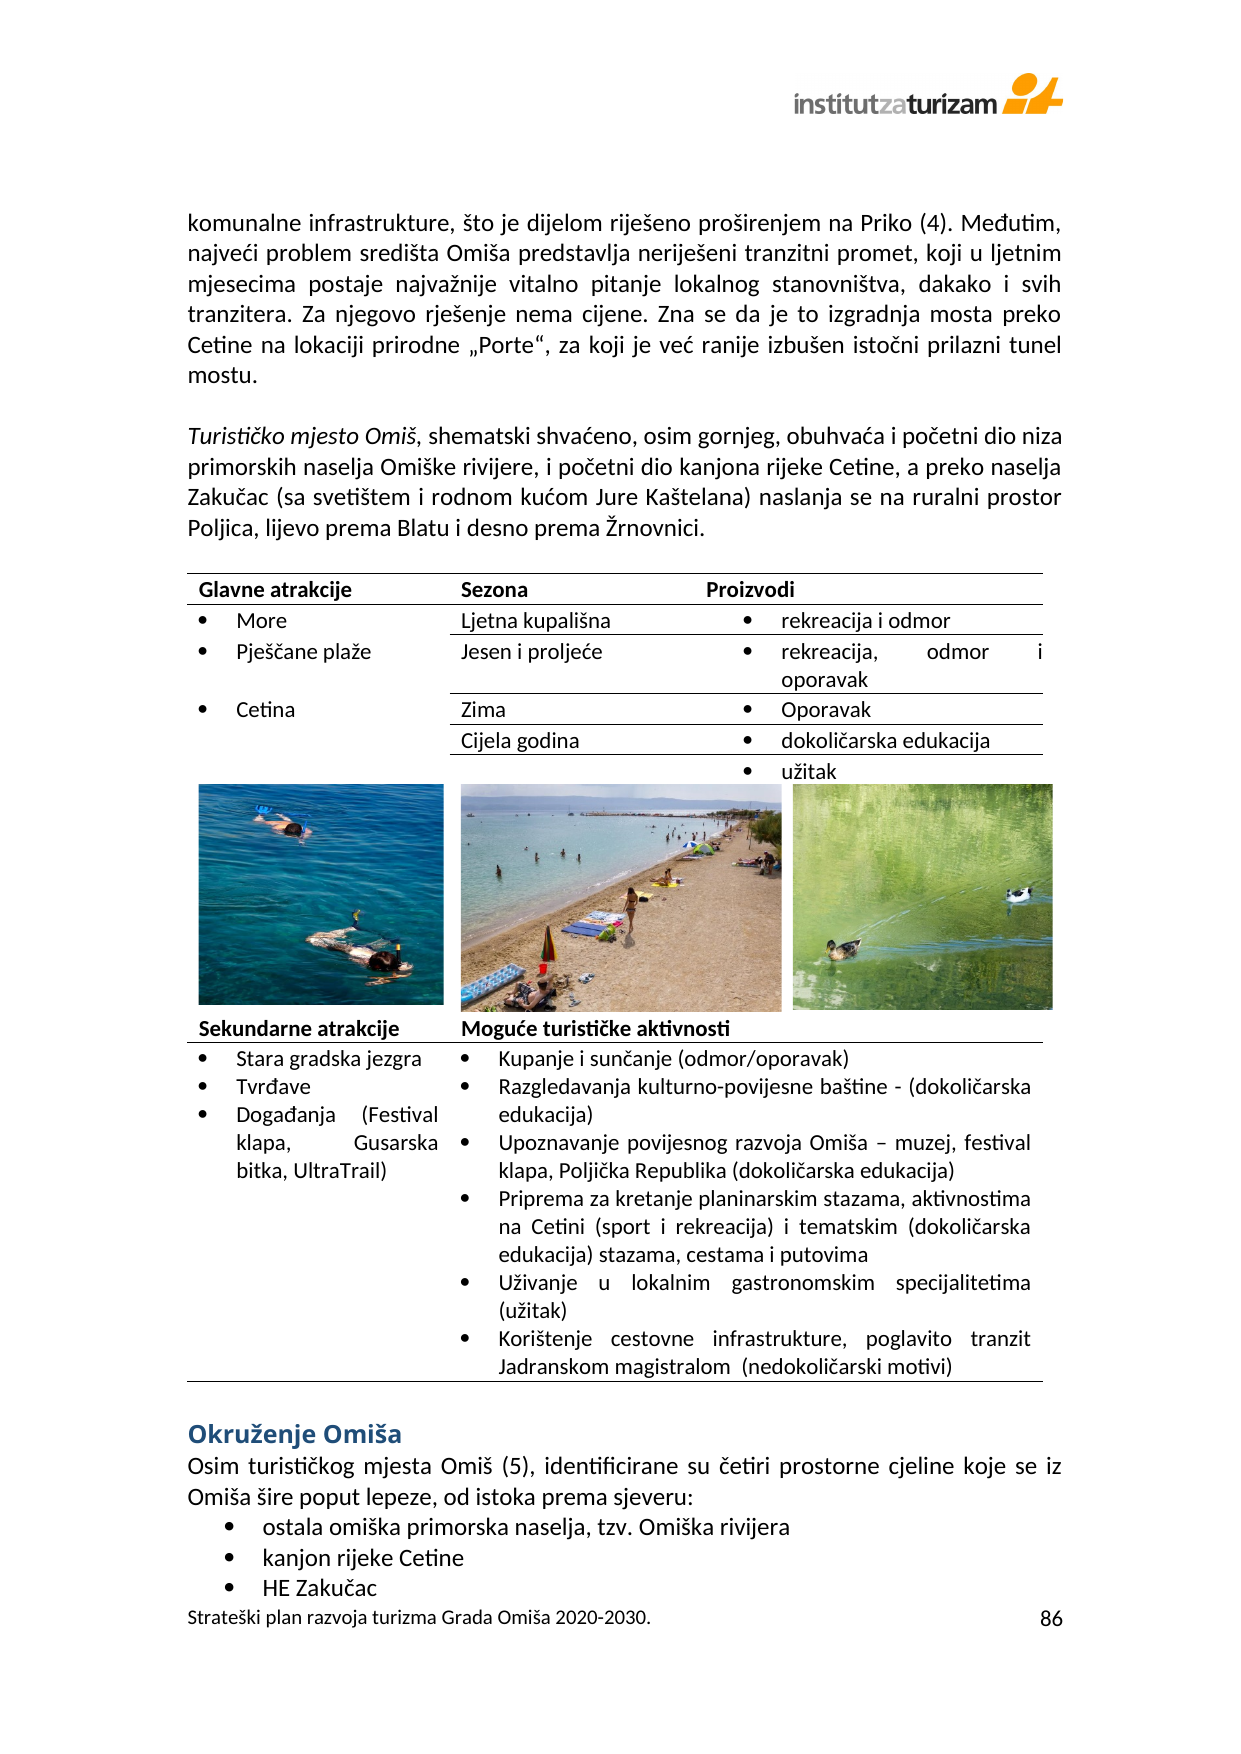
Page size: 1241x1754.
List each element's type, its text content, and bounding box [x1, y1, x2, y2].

table_cell [187, 785, 449, 1012]
table_cell dokoličarska edukacija [706, 725, 1043, 754]
table_cell rekreacija i odmor [706, 605, 1043, 634]
table_cell Cijela godina [450, 725, 706, 754]
table_cell [450, 785, 460, 1012]
list kanjon rijeke Cetine [225, 1542, 1063, 1572]
table_cell [1043, 693, 1058, 723]
table_cell Sekundarne atrakcije [187, 1012, 449, 1042]
table_cell [782, 785, 1058, 1012]
table_cell [187, 754, 449, 785]
table_cell Zima [450, 694, 706, 723]
table_cell [1043, 604, 1058, 634]
table_cell [187, 724, 449, 754]
table_header [1043, 573, 1058, 604]
table_cell rekreacija, odmor i oporavak [706, 635, 1043, 693]
table_cell More [187, 605, 449, 634]
table_cell [1043, 1042, 1058, 1381]
table_cell [450, 755, 706, 785]
list ostala omiška primorska naselja, tzv. Omiška rivijera [225, 1511, 1063, 1542]
table_cell užitak [706, 755, 1043, 785]
table_cell [1043, 1012, 1058, 1042]
table_header Sezona [450, 574, 706, 604]
table_cell [1043, 754, 1058, 785]
text Osim turističkog mjesta Omiš (5), identificirane su četiri prostorne cjeline koje se iz Omiša šire poput lepeze, od istoka prema sjeveru: [187, 1450, 1063, 1511]
table_header Proizvodi [706, 574, 1043, 604]
text komunalne infrastrukture, što je dijelom riješeno proširenjem na Priko (4). Međutim, najveći problem središta Omiša predstavlja neriješeni tranzitni promet, koji u ljetnim mjesecima postaje najvažnije vitalno pitanje lokalnog stanovništva, dakako i svih tranzitera. Za njegovo rješenje nema cijene. Zna se da je to izgradnja mosta preko Cetine na lokaciji prirodne „Porte“, za koji je već ranije izbušen istočni prilazni tunel mostu. [187, 207, 1063, 390]
table_cell Oporavak [706, 694, 1043, 723]
table_cell Jesen i proljeće [450, 635, 706, 693]
table_header Glavne atrakcije [187, 574, 449, 604]
table_cell Kupanje i sunčanje (odmor/oporavak) Razgledavanja kulturno-povijesne baštine - (dokoličarska edukacija) Upoznavanje povijesnog razvoja Omiša – muzej, festival klapa, Poljička Republika (dokoličarska edukacija) Priprema za kretanje planinarskim stazama, aktivnostima na Cetini (sport i rekreacija) i tematskim (dokoličarska edukacija) stazama, cestama i putovima Uživanje u lokalnim gastronomskim specijalitetima (užitak) Korištenje cestovne infrastrukture, poglavito tranzit Jadranskom magistralom (nedokoličarski motivi) [450, 1043, 1043, 1381]
table_cell Stara gradska jezgra Tvrđave Događanja (Festival klapa, Gusarska bitka, UltraTrail) [187, 1043, 449, 1381]
text Turističko mjesto Omiš, shematski shvaćeno, osim gornjeg, obuhvaća i početni dio niza primorskih naselja Omiške rivijere, i početni dio kanjona rijeke Cetine, a preko naselja Zakučac (sa svetištem i rodnom kućom Jure Kaštelana) naslanja se na ruralni prostor Poljica, lijevo prema Blatu i desno prema Žrnovnici. [187, 420, 1063, 542]
table_cell Pješčane plaže [187, 634, 449, 693]
list HE Zakučac [225, 1572, 1063, 1603]
table_cell Moguće turističke aktivnosti [450, 1012, 1043, 1042]
table_cell Ljetna kupališna [450, 605, 706, 634]
table_cell Cetina [187, 693, 449, 723]
subtitle Okruženje Omiša [187, 1416, 1063, 1450]
table_cell [1043, 724, 1058, 754]
table_cell [1043, 634, 1058, 693]
